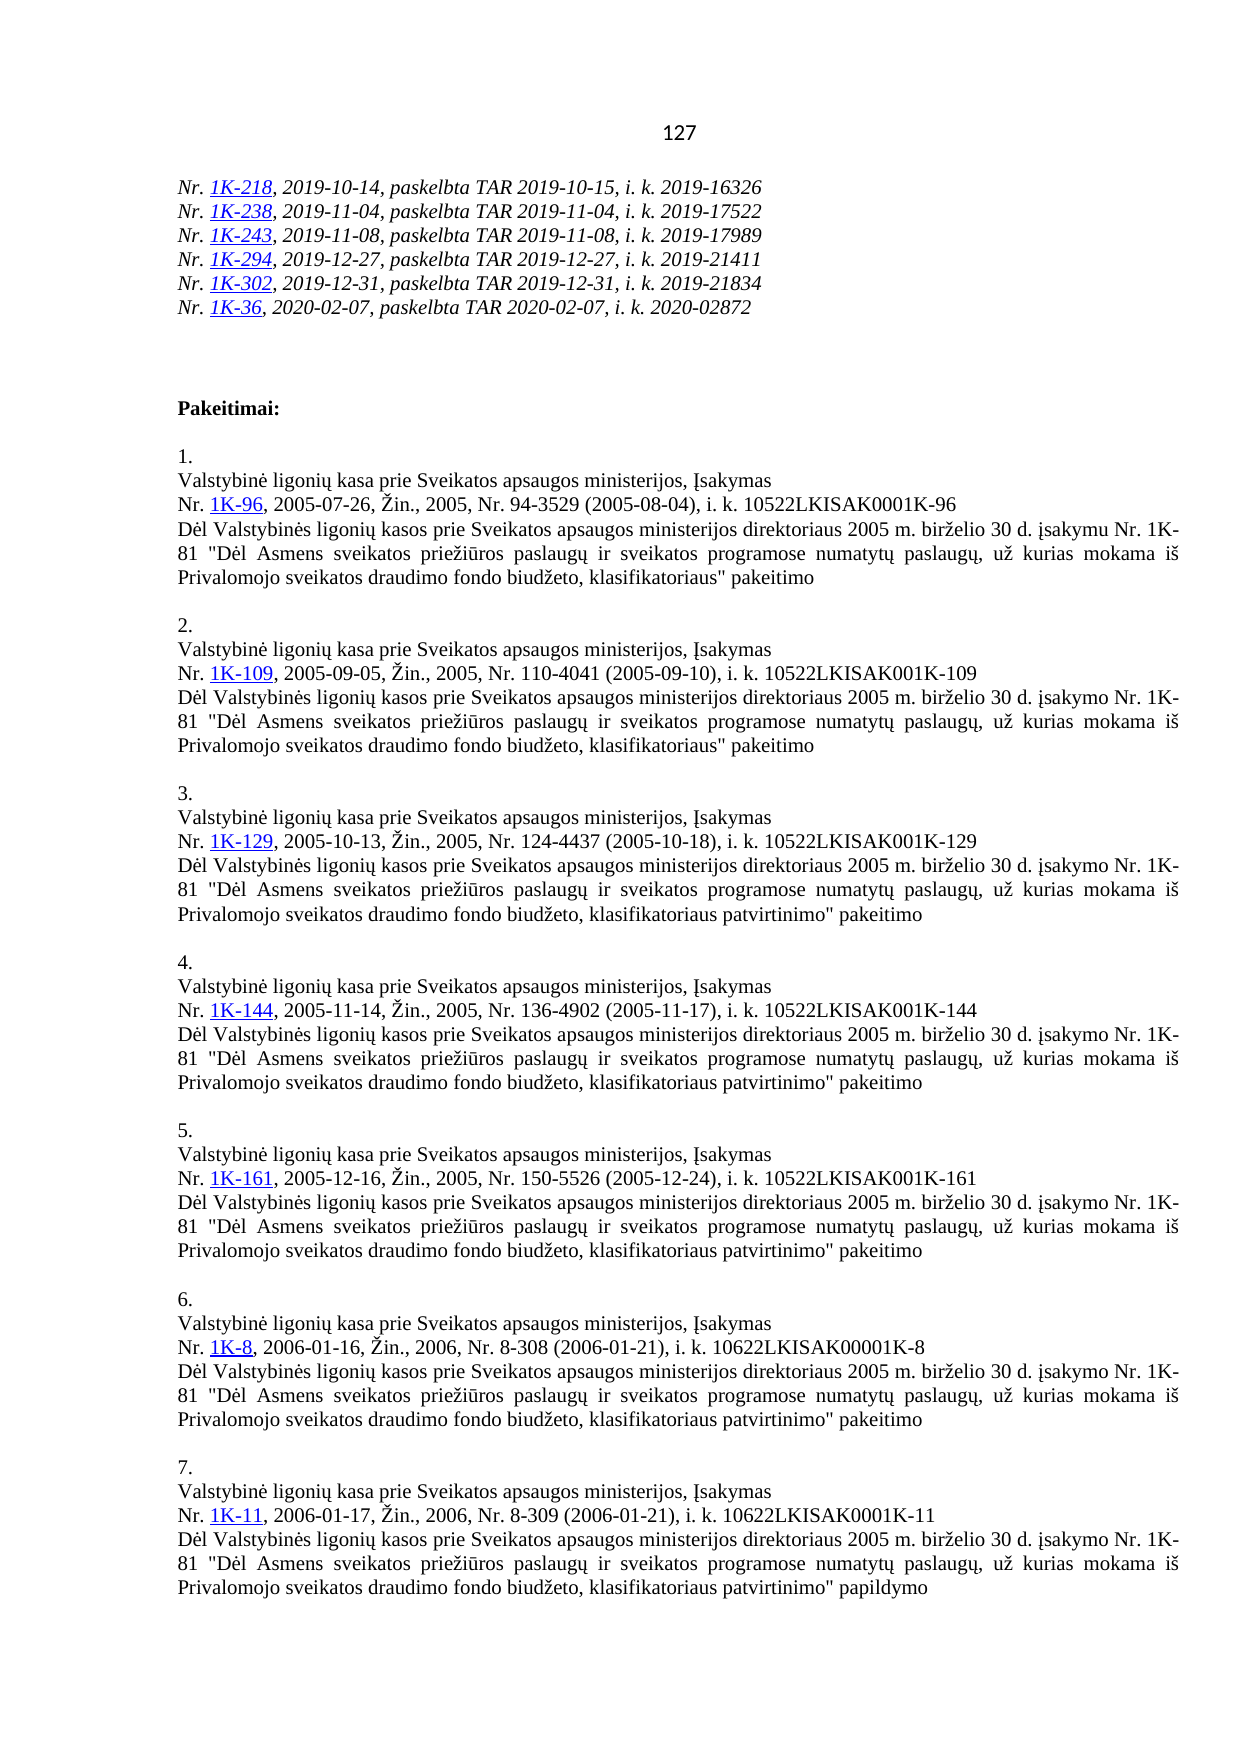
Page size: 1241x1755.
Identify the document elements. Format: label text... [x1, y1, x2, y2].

text 3. [177, 781, 1181, 805]
text Nr. 1K-109, 2005-09-05, Žin., 2005, Nr. 110-4041 (2005-09-10), i. k. 10522LKISAK001K-109 [177, 661, 1181, 685]
text Nr. 1K-218, 2019-10-14, paskelbta TAR 2019-10-15, i. k. 2019-16326 [177, 175, 1181, 199]
text Nr. 1K-243, 2019-11-08, paskelbta TAR 2019-11-08, i. k. 2019-17989 [177, 223, 1181, 247]
text Nr. 1K-8, 2006-01-16, Žin., 2006, Nr. 8-308 (2006-01-21), i. k. 10622LKISAK00001K-8 [177, 1334, 1181, 1359]
text Dėl Valstybinės ligonių kasos prie Sveikatos apsaugos ministerijos direktoriaus 2005 m. birželio 30 d. įsakymo Nr. 1K-81 "Dėl Asmens sveikatos priežiūros paslaugų ir sveikatos programose numatytų paslaugų, už kurias mokama iš Privalomojo sveikatos draudimo fondo biudžeto, klasifikatoriaus patvirtinimo" pakeitimo [177, 1022, 1181, 1094]
text Dėl Valstybinės ligonių kasos prie Sveikatos apsaugos ministerijos direktoriaus 2005 m. birželio 30 d. įsakymo Nr. 1K-81 "Dėl Asmens sveikatos priežiūros paslaugų ir sveikatos programose numatytų paslaugų, už kurias mokama iš Privalomojo sveikatos draudimo fondo biudžeto, klasifikatoriaus patvirtinimo" pakeitimo [177, 853, 1181, 926]
text Nr. 1K-161, 2005-12-16, Žin., 2005, Nr. 150-5526 (2005-12-24), i. k. 10522LKISAK001K-161 [177, 1166, 1181, 1190]
text Valstybinė ligonių kasa prie Sveikatos apsaugos ministerijos, Įsakymas [177, 468, 1181, 492]
text Valstybinė ligonių kasa prie Sveikatos apsaugos ministerijos, Įsakymas [177, 1479, 1181, 1503]
text Pakeitimai: [177, 396, 1181, 420]
text Nr. 1K-302, 2019-12-31, paskelbta TAR 2019-12-31, i. k. 2019-21834 [177, 271, 1181, 295]
text 6. [177, 1286, 1181, 1311]
text Dėl Valstybinės ligonių kasos prie Sveikatos apsaugos ministerijos direktoriaus 2005 m. birželio 30 d. įsakymu Nr. 1K-81 "Dėl Asmens sveikatos priežiūros paslaugų ir sveikatos programose numatytų paslaugų, už kurias mokama iš Privalomojo sveikatos draudimo fondo biudžeto, klasifikatoriaus" pakeitimo [177, 516, 1181, 589]
text Valstybinė ligonių kasa prie Sveikatos apsaugos ministerijos, Įsakymas [177, 974, 1181, 998]
text Dėl Valstybinės ligonių kasos prie Sveikatos apsaugos ministerijos direktoriaus 2005 m. birželio 30 d. įsakymo Nr. 1K- 81 "Dėl Asmens sveikatos priežiūros paslaugų ir sveikatos programose numatytų paslaugų, už kurias mokama iš Privalomojo sveikatos draudimo fondo biudžeto, klasifikatoriaus patvirtinimo" papildymo [177, 1527, 1181, 1599]
text Dėl Valstybinės ligonių kasos prie Sveikatos apsaugos ministerijos direktoriaus 2005 m. birželio 30 d. įsakymo Nr. 1K- 81 "Dėl Asmens sveikatos priežiūros paslaugų ir sveikatos programose numatytų paslaugų, už kurias mokama iš Privalomojo sveikatos draudimo fondo biudžeto, klasifikatoriaus patvirtinimo" pakeitimo [177, 1359, 1181, 1431]
text 2. [177, 613, 1181, 637]
text Nr. 1K-36, 2020-02-07, paskelbta TAR 2020-02-07, i. k. 2020-02872 [177, 295, 1181, 319]
text Nr. 1K-11, 2006-01-17, Žin., 2006, Nr. 8-309 (2006-01-21), i. k. 10622LKISAK0001K-11 [177, 1503, 1181, 1527]
text Nr. 1K-129, 2005-10-13, Žin., 2005, Nr. 124-4437 (2005-10-18), i. k. 10522LKISAK001K-129 [177, 829, 1181, 853]
text Nr. 1K-294, 2019-12-27, paskelbta TAR 2019-12-27, i. k. 2019-21411 [177, 247, 1181, 271]
text Nr. 1K-238, 2019-11-04, paskelbta TAR 2019-11-04, i. k. 2019-17522 [177, 199, 1181, 223]
text 7. [177, 1455, 1181, 1479]
text 1. [177, 444, 1181, 468]
text Nr. 1K-96, 2005-07-26, Žin., 2005, Nr. 94-3529 (2005-08-04), i. k. 10522LKISAK0001K-96 [177, 492, 1181, 516]
text Valstybinė ligonių kasa prie Sveikatos apsaugos ministerijos, Įsakymas [177, 1142, 1181, 1166]
text Nr. 1K-144, 2005-11-14, Žin., 2005, Nr. 136-4902 (2005-11-17), i. k. 10522LKISAK001K-144 [177, 998, 1181, 1022]
text Valstybinė ligonių kasa prie Sveikatos apsaugos ministerijos, Įsakymas [177, 637, 1181, 661]
text Dėl Valstybinės ligonių kasos prie Sveikatos apsaugos ministerijos direktoriaus 2005 m. birželio 30 d. įsakymo Nr. 1K-81 "Dėl Asmens sveikatos priežiūros paslaugų ir sveikatos programose numatytų paslaugų, už kurias mokama iš Privalomojo sveikatos draudimo fondo biudžeto, klasifikatoriaus patvirtinimo" pakeitimo [177, 1190, 1181, 1262]
text Dėl Valstybinės ligonių kasos prie Sveikatos apsaugos ministerijos direktoriaus 2005 m. birželio 30 d. įsakymo Nr. 1K-81 "Dėl Asmens sveikatos priežiūros paslaugų ir sveikatos programose numatytų paslaugų, už kurias mokama iš Privalomojo sveikatos draudimo fondo biudžeto, klasifikatoriaus" pakeitimo [177, 685, 1181, 757]
text Valstybinė ligonių kasa prie Sveikatos apsaugos ministerijos, Įsakymas [177, 805, 1181, 829]
text 5. [177, 1118, 1181, 1142]
text 4. [177, 949, 1181, 974]
text Valstybinė ligonių kasa prie Sveikatos apsaugos ministerijos, Įsakymas [177, 1311, 1181, 1334]
